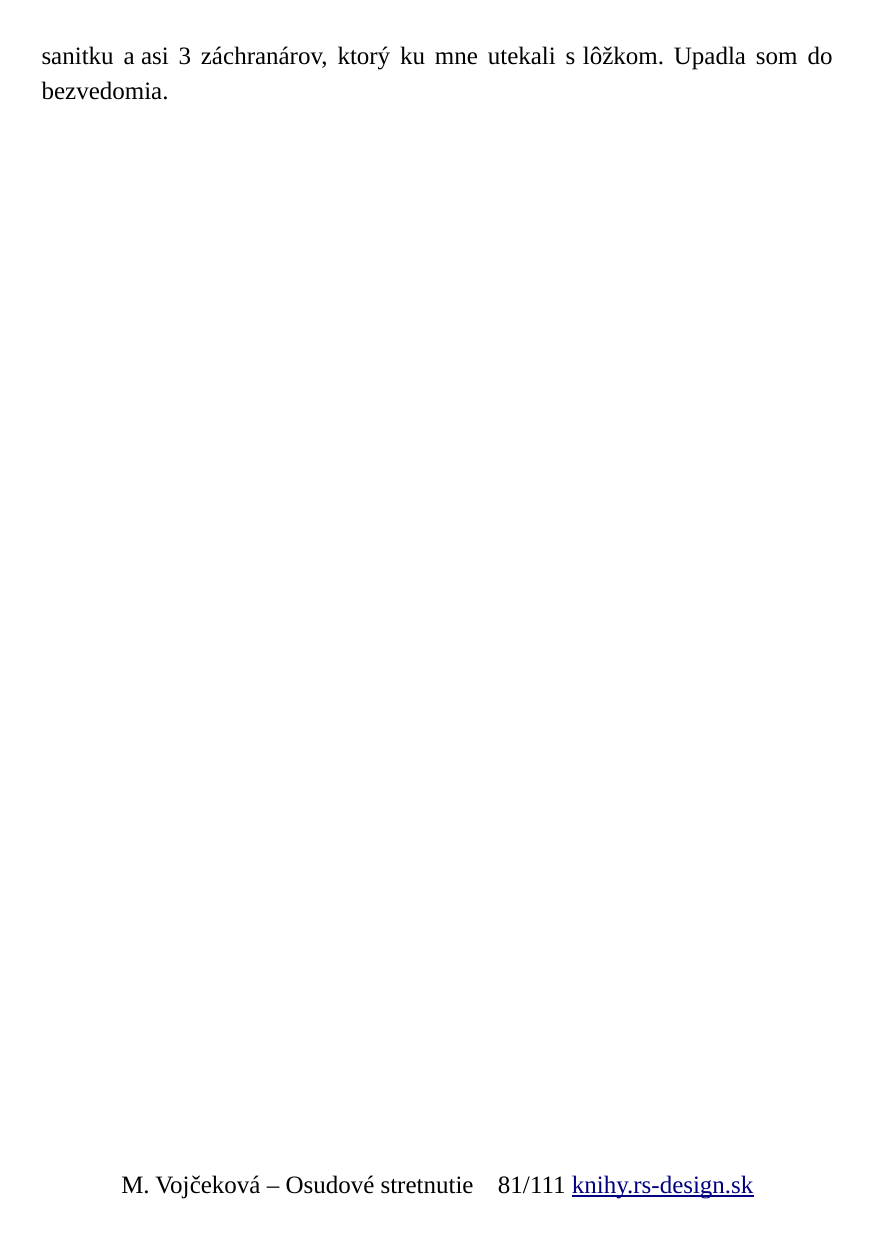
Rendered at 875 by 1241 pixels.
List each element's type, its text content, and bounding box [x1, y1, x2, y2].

text sanitku a asi 3 záchranárov, ktorý ku mne utekali s lôžkom. Upadla som do bezvedomia. [41, 41, 833, 104]
